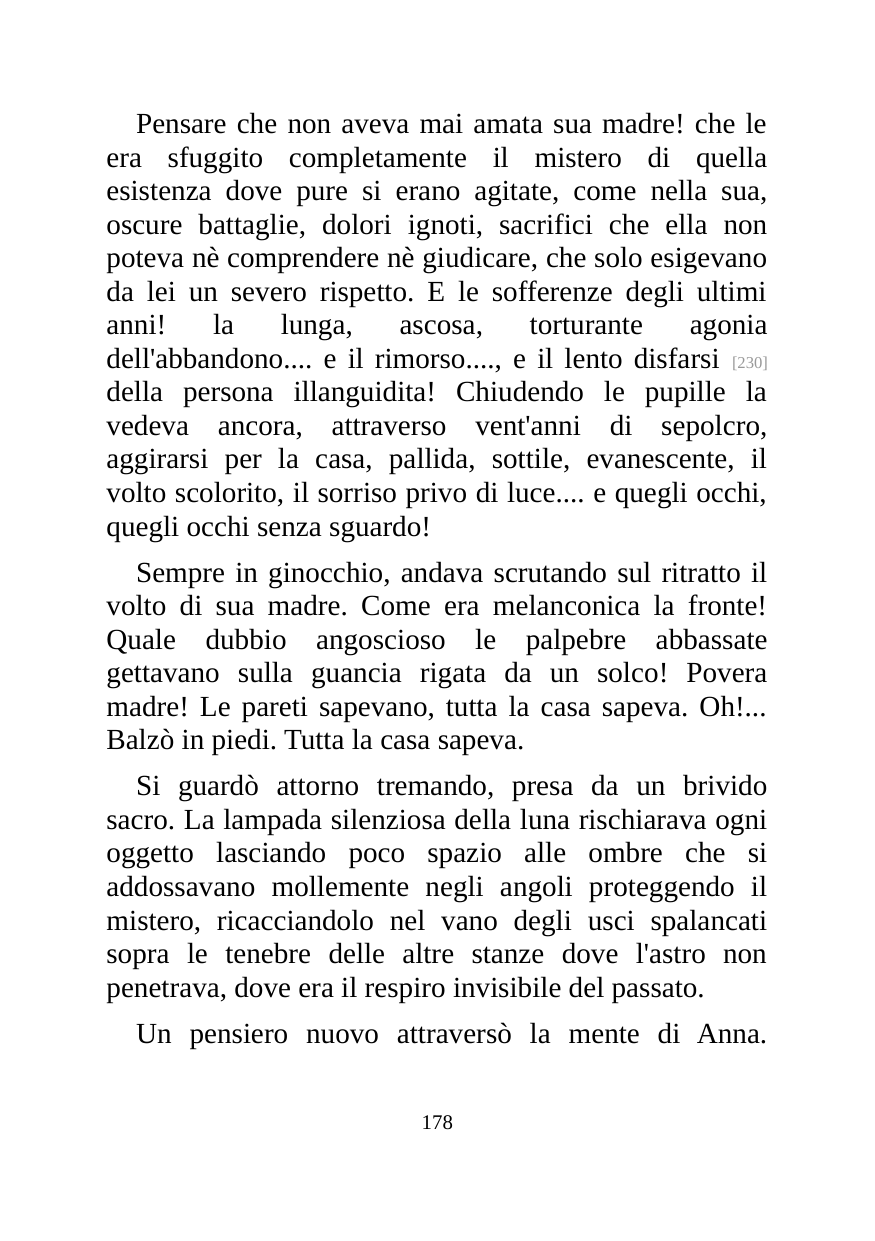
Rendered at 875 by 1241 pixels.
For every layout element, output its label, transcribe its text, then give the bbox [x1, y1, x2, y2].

text Sempre in ginocchio, andava scrutando sul ritratto il volto di sua madre. Come era melanconica la fronte! Quale dubbio angoscioso le palpebre abbassate gettavano sulla guancia rigata da un solco! Povera madre! Le pareti sapevano, tutta la casa sapeva. Oh!... Balzò in piedi. Tutta la casa sapeva. [106, 555, 768, 756]
text Si guardò attorno tremando, presa da un brivido sacro. La lampada silenziosa della luna rischiarava ogni oggetto lasciando poco spazio alle ombre che si addossavano mollemente negli angoli proteggendo il mistero, ricacciandolo nel vano degli usci spalancati sopra le tenebre delle altre stanze dove l'astro non penetrava, dove era il respiro invisibile del passato. [106, 768, 768, 1003]
text Un pensiero nuovo attraversò la mente di Anna. [106, 1016, 768, 1049]
text Pensare che non aveva mai amata sua madre! che le era sfuggito completamente il mistero di quella esistenza dove pure si erano agitate, come nella sua, oscure battaglie, dolori ignoti, sacrifici che ella non poteva nè comprendere nè giudicare, che solo esigevano da lei un severo rispetto. E le sofferenze degli ultimi anni! la lunga, ascosa, torturante agonia dell'abbandono.... e il rimorso...., e il lento disfarsi [230] della persona illanguidita! Chiudendo le pupille la vedeva ancora, attraverso vent'anni di sepolcro, aggirarsi per la casa, pallida, sottile, evanescente, il volto scolorito, il sorriso privo di luce.... e quegli occhi, quegli occhi senza sguardo! [106, 106, 768, 542]
